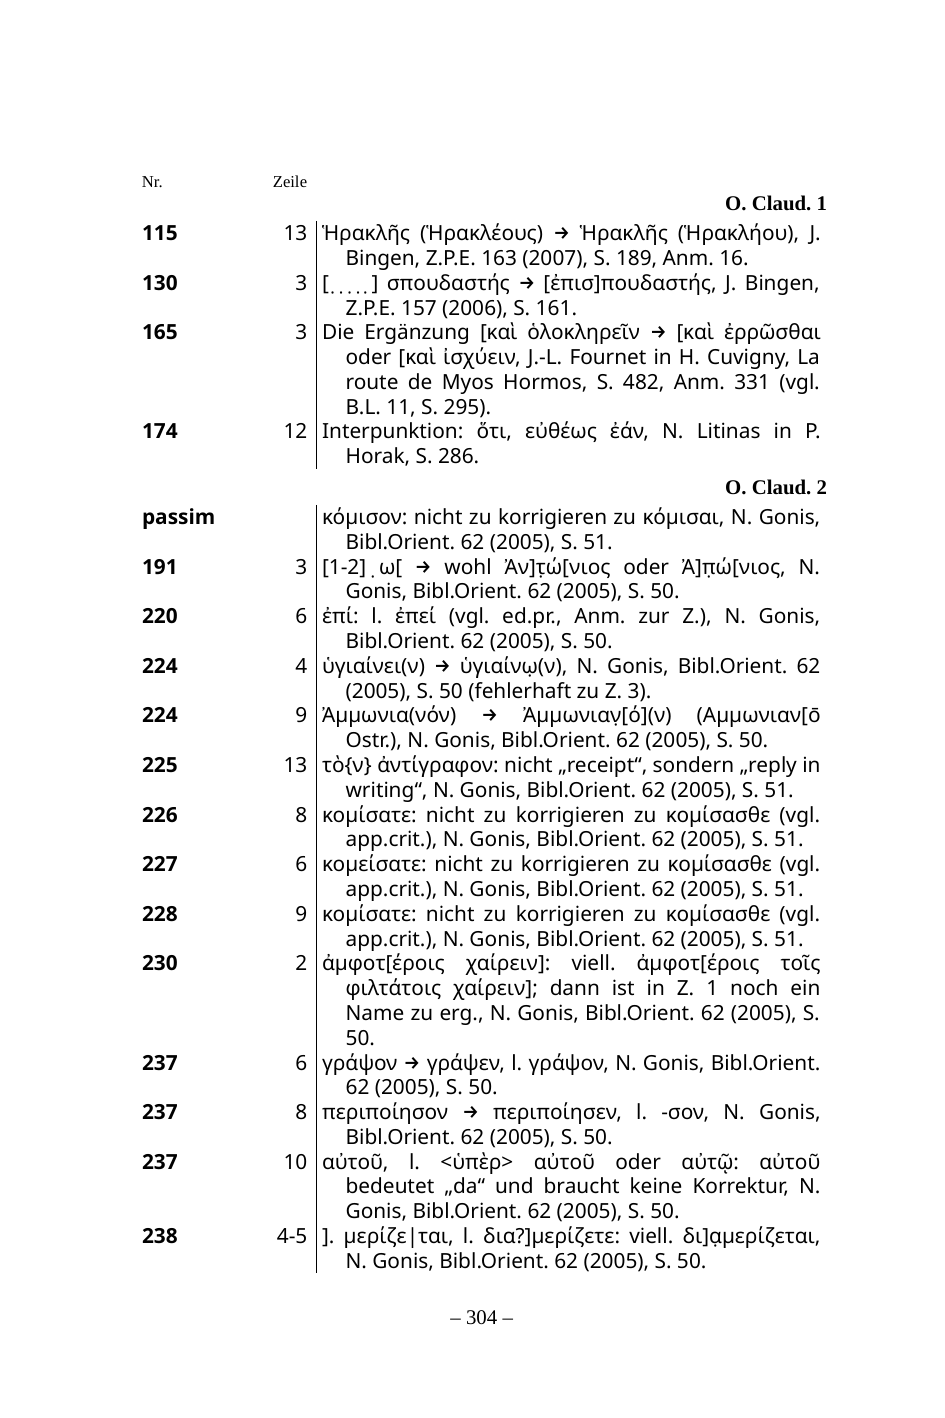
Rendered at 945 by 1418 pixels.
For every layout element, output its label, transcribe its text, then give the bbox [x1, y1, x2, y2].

table_header 13 [224, 221, 316, 270]
table_cell 12 [224, 419, 316, 469]
table_cell Interpunktion: ὅτι, εὐθέως ἐάν, N. Litinas in P. Horak, S. 286. [317, 419, 827, 469]
table_cell 220 [136, 604, 224, 653]
table_cell 4 [224, 654, 316, 703]
table_cell 237 [136, 1149, 224, 1224]
table_cell περιποίησον → περιποίησεν, l. -σον, N. Gonis, Bibl.Orient. 62 (2005), S. 50. [317, 1100, 827, 1149]
table_header 115 [136, 221, 224, 270]
table_cell 13 [224, 753, 316, 802]
table_cell ὑγιαίνει(ν) → ὑγιαίνω̣(ν), N. Gonis, Bibl.Orient. 62 (2005), S. 50 (fehlerhaft zu Z. 3). [317, 654, 827, 703]
table_cell τὸ{ν} ἀντίγραφον: nicht „receipt“, sondern „reply in writing“, N. Gonis, Bibl.Orient. 62 (2005), S. 51. [317, 753, 827, 802]
table_cell 2 [224, 951, 316, 1050]
table_header passim [136, 505, 224, 554]
table_cell 238 [136, 1224, 224, 1273]
table_cell 4-5 [224, 1224, 316, 1273]
table_cell 9 [224, 901, 316, 951]
table_cell 191 [136, 554, 224, 604]
table_cell 6 [224, 1050, 316, 1100]
subtitle O. Claud. 2 [136, 475, 827, 499]
table_cell κομείσατε: nicht zu korrigieren zu κομίσασθε (vgl. app.crit.), N. Gonis, Bibl.Orient. 62 (2005), S. 51. [317, 852, 827, 901]
table_cell [1-2] ̣ω[ → wohl Ἀν]τ̣ώ[νιος oder Ἀ]π̣ώ[νιος, N. Gonis, Bibl.Orient. 62 (2005), S. 50. [317, 554, 827, 604]
table_cell [ ̣ ̣ ̣ ̣ ̣] σπουδαστής → [ἐπισ]πουδαστής, J. Bingen, Z.P.E. 157 (2006), S. 161. [317, 270, 827, 320]
table_cell ]. μερίζε|ται, l. δια?]μερίζετε: viell. δι]α̣μερίζεται, N. Gonis, Bibl.Orient. 62 (2005), S. 50. [317, 1224, 827, 1273]
table_cell 226 [136, 802, 224, 852]
table_cell 9 [224, 703, 316, 753]
table_cell 3 [224, 554, 316, 604]
table_cell κομίσατε: nicht zu korrigieren zu κομίσασθε (vgl. app.crit.), N. Gonis, Bibl.Orient. 62 (2005), S. 51. [317, 901, 827, 951]
table_cell 237 [136, 1050, 224, 1100]
table_cell ἀμφοτ[έροις χαίρειν]: viell. ἀμφοτ[έροις τοῖς φιλτάτοις χαίρειν]; dann ist in Z. 1 noch ein Name zu erg., N. Gonis, Bibl.Orient. 62 (2005), S. 50. [317, 951, 827, 1050]
table_cell κομίσατε: nicht zu korrigieren zu κομίσασθε (vgl. app.crit.), N. Gonis, Bibl.Orient. 62 (2005), S. 51. [317, 802, 827, 852]
table_cell 165 [136, 320, 224, 419]
table_header [224, 505, 316, 554]
table_cell 10 [224, 1149, 316, 1224]
table_cell αὐτοῦ, l. <ὑπὲρ> αὐτοῦ oder αὐτῷ: αὐτοῦ bedeutet „da“ und braucht keine Korrektur, N. Gonis, Bibl.Orient. 62 (2005), S. 50. [317, 1149, 827, 1224]
table_cell 227 [136, 852, 224, 901]
table_cell γράψον → γράψεν, l. γράψον, N. Gonis, Bibl.Orient. 62 (2005), S. 50. [317, 1050, 827, 1100]
table_cell 237 [136, 1100, 224, 1149]
subtitle O. Claud. 1 [136, 191, 827, 215]
table_cell 230 [136, 951, 224, 1050]
table_cell 224 [136, 654, 224, 703]
table_cell 3 [224, 320, 316, 419]
table_cell 228 [136, 901, 224, 951]
table_cell 224 [136, 703, 224, 753]
table_cell 6 [224, 852, 316, 901]
table_cell Die Ergänzung [καὶ ὁλοκληρεῖν → [καὶ ἐρρῶσθαι oder [καὶ ἰσχύειν, J.-L. Fournet in H. Cuvigny, La route de Myos Hormos, S. 482, Anm. 331 (vgl. B.L. 11, S. 295). [317, 320, 827, 419]
table_cell 6 [224, 604, 316, 653]
table_cell 8 [224, 1100, 316, 1149]
table_cell 225 [136, 753, 224, 802]
table_cell ἐπί: l. ἐπεί (vgl. ed.pr., Anm. zur Z.), N. Gonis, Bibl.Orient. 62 (2005), S. 50. [317, 604, 827, 653]
table_cell 8 [224, 802, 316, 852]
table_header Ἡρακλῆς (Ἡρακλέους) → Ἡρακλῆς (Ἡρακλήου), J. Bingen, Z.P.E. 163 (2007), S. 189, Anm. 16. [317, 221, 827, 270]
table_header κόμισον: nicht zu korrigieren zu κόμισαι, N. Gonis, Bibl.Orient. 62 (2005), S. 51. [317, 505, 827, 554]
table_cell 174 [136, 419, 224, 469]
table_cell Ἀμμωνια(νόν) → Ἀμμωνιαν̣[ό](ν) (Αμμωνιαν[ο̄ Ostr.), N. Gonis, Bibl.Orient. 62 (2005), S. 50. [317, 703, 827, 753]
table_cell 130 [136, 270, 224, 320]
table_cell 3 [224, 270, 316, 320]
